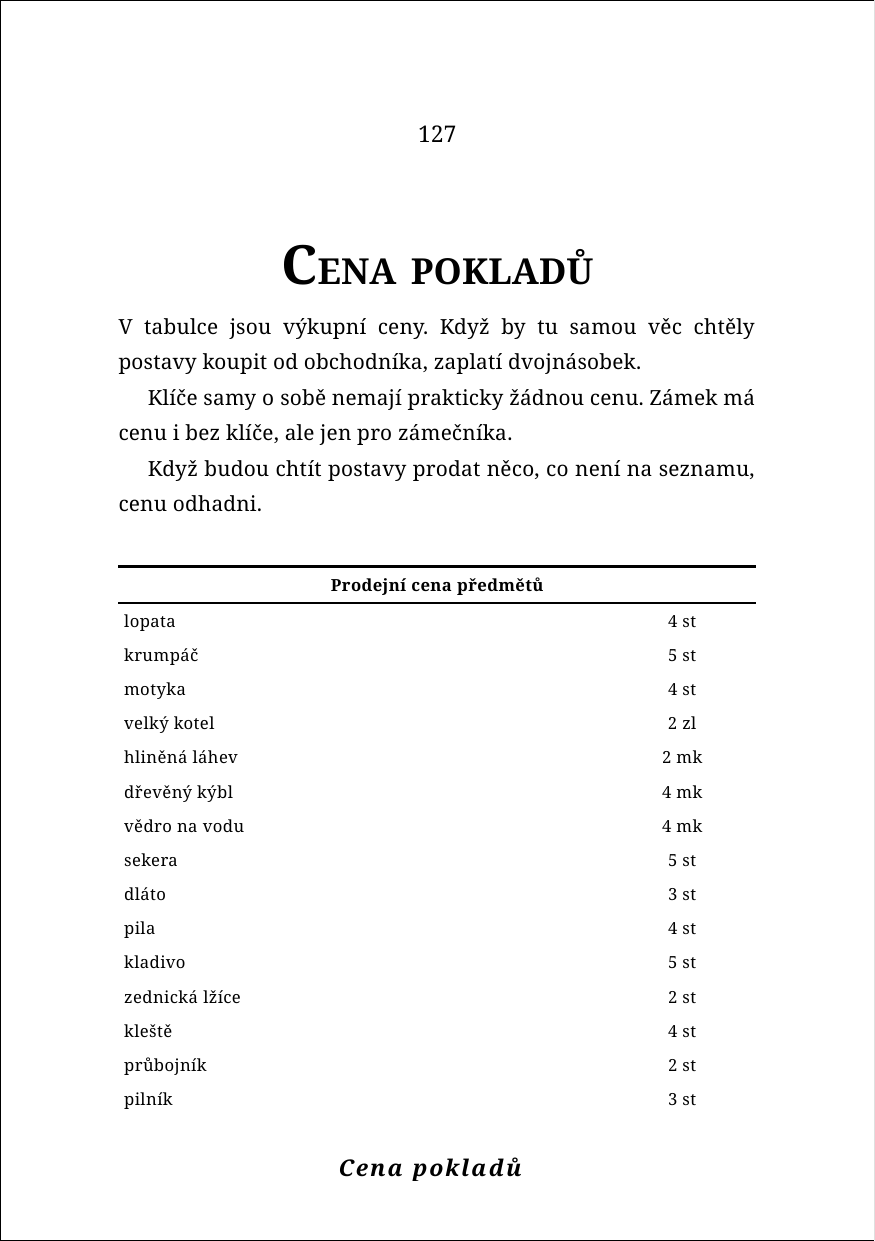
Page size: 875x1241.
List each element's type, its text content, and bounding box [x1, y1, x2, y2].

table_cell lopata [118, 604, 608, 638]
table_cell 4 mk [608, 775, 756, 809]
table_cell 4 mk [608, 809, 756, 843]
table_cell 4 st [608, 1014, 756, 1048]
table_cell průbojník [118, 1048, 608, 1082]
table_cell kladivo [118, 945, 608, 979]
table_cell 3 st [608, 1082, 756, 1116]
table_cell 5 st [608, 638, 756, 672]
table_cell 3 st [608, 877, 756, 911]
table_cell sekera [118, 843, 608, 877]
text V tabulce jsou výkupní ceny. Když by tu samou věc chtěly postavy koupit od obchodníka, zaplatí dvojnásobek. Klíče samy o⁠ sobě nemají prakticky žádnou cenu. Zámek má cenu i bez klíče, ale jen pro zámečníka. Když budou chtít postavy prodat něco, co není na seznamu, cenu odhadni. [118, 312, 756, 518]
table_cell 5 st [608, 945, 756, 979]
table_cell velký kotel [118, 706, 608, 740]
table_cell 5 st [608, 843, 756, 877]
table_cell pila [118, 911, 608, 945]
table_cell kleště [118, 1014, 608, 1048]
table_cell pilník [118, 1082, 608, 1116]
table_cell hliněná láhev [118, 740, 608, 774]
table_cell 2 st [608, 980, 756, 1014]
table_cell 2 st [608, 1048, 756, 1082]
table_cell zednická lžíce [118, 980, 608, 1014]
table_cell 2 mk [608, 740, 756, 774]
table_cell dláto [118, 877, 608, 911]
table_header Prodejní cena předmětů [118, 568, 756, 602]
table_cell 2 zl [608, 706, 756, 740]
table_cell 4 st [608, 911, 756, 945]
table_cell krumpáč [118, 638, 608, 672]
subtitle Cena pokladů [118, 226, 756, 300]
table_cell 4 st [608, 604, 756, 638]
table_cell motyka [118, 672, 608, 706]
table_cell dřevěný kýbl [118, 775, 608, 809]
table_cell 4 st [608, 672, 756, 706]
table_cell vědro na vodu [118, 809, 608, 843]
